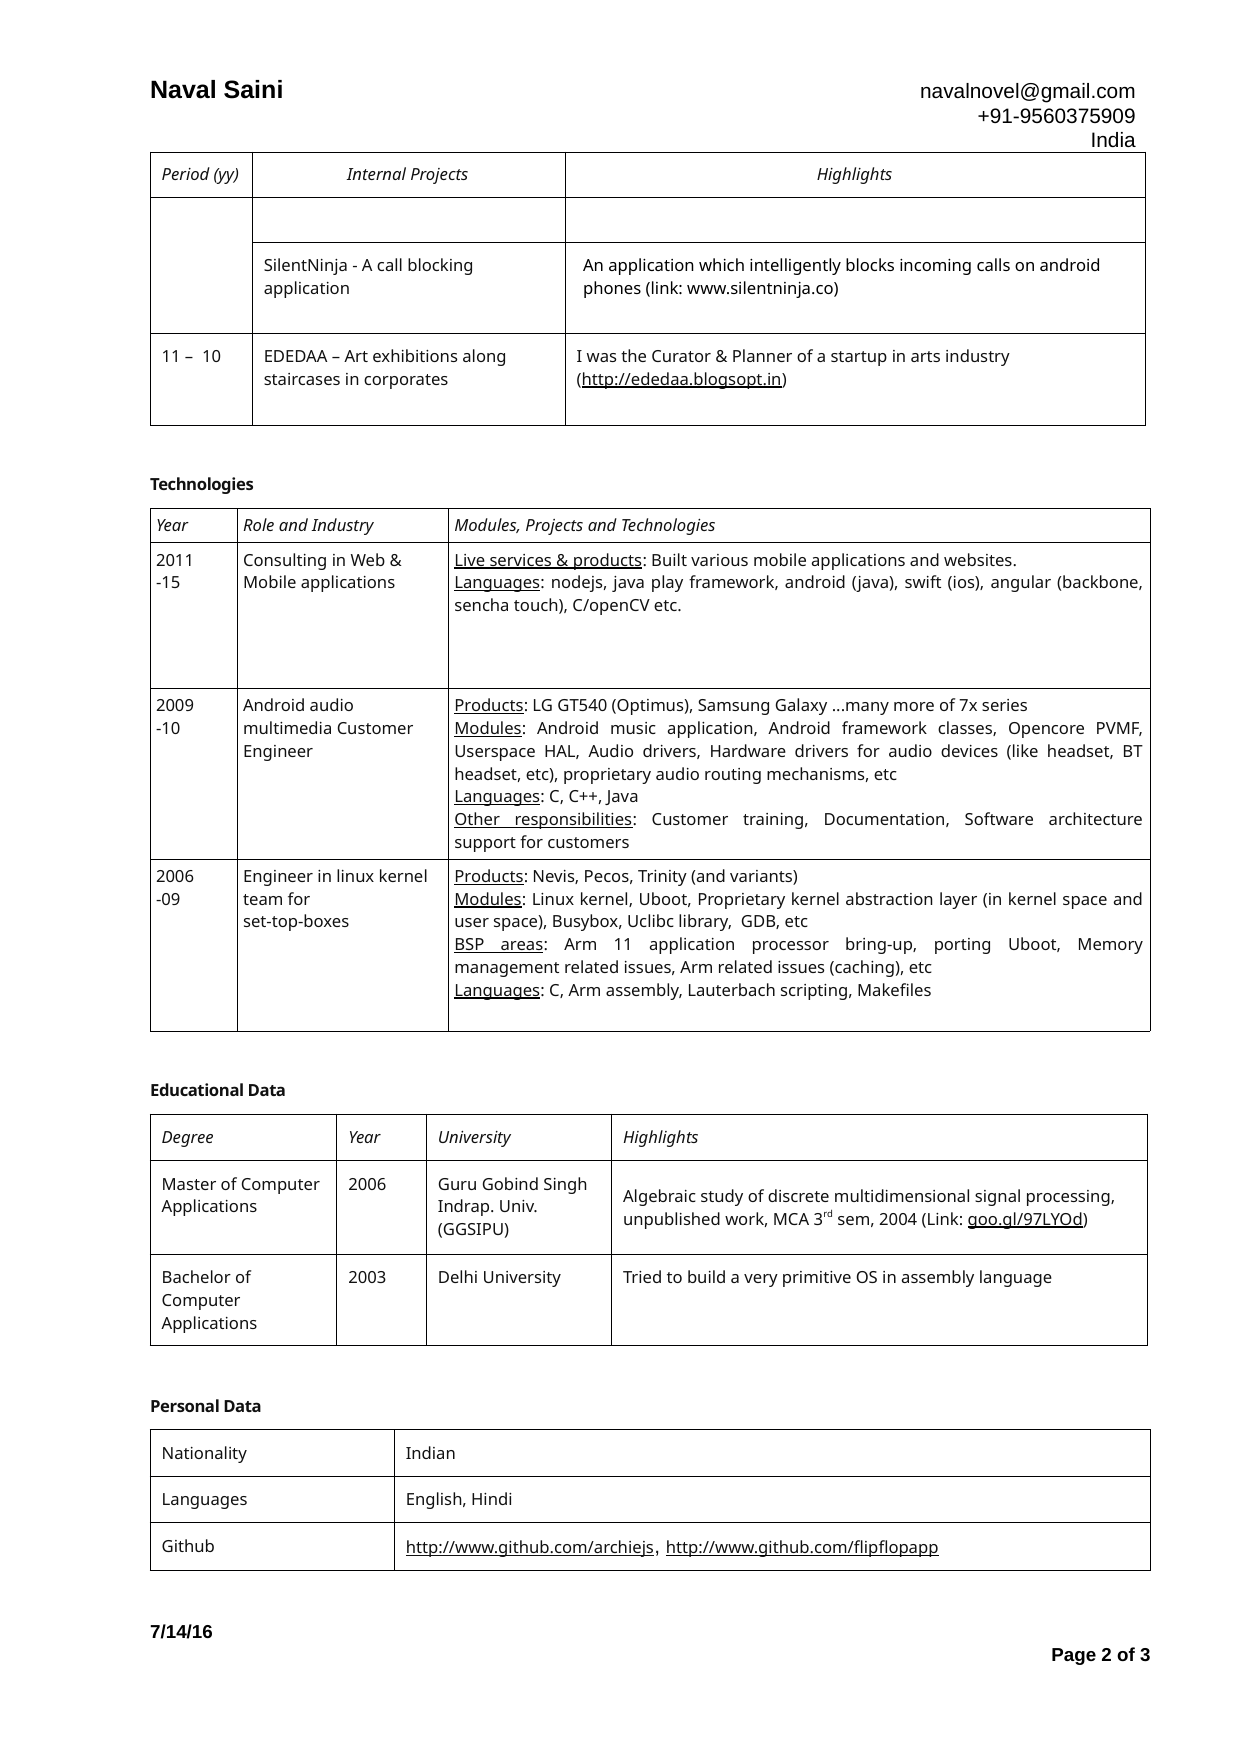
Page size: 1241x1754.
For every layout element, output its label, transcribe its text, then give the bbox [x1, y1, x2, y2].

table_cell [566, 198, 1145, 242]
table_header Internal Projects [253, 153, 565, 197]
table_cell Master of Computer Applications [151, 1161, 336, 1254]
subtitle Technologies [150, 473, 1150, 496]
table_header Indian [395, 1430, 1150, 1476]
table_cell Consulting in Web & Mobile applications [238, 543, 448, 688]
table_cell http://www.github.com/archiejs, http://www.github.com/flipflopapp [395, 1523, 1150, 1570]
table_cell Products: Nevis, Pecos, Trinity (and variants) Modules: Linux kernel, Uboot, Proprietary kernel abstraction layer (in kernel space and user space), Busybox, Uclibc library, GDB, etc BSP areas: Arm 11 application processor bring-up, porting Uboot, Memory management related issues, Arm related issues (caching), etc Languages: C, Arm assembly, Lauterbach scripting, Makefiles [449, 860, 1150, 1031]
table_header Highlights [612, 1115, 1147, 1160]
table_cell Engineer in linux kernel team for set-top-boxes [238, 860, 448, 1031]
table_cell Bachelor of Computer Applications [151, 1255, 336, 1345]
table_cell EDEDAA – Art exhibitions along staircases in corporates [253, 334, 565, 425]
subtitle Educational Data [150, 1078, 1150, 1101]
table_cell Live services & products: Built various mobile applications and websites. Languages: nodejs, java play framework, android (java), swift (ios), angular (backbone, sencha touch), C/openCV etc. [449, 543, 1150, 688]
table_cell 2011 -15 [151, 543, 237, 688]
table_cell [151, 198, 252, 333]
table_cell Guru Gobind Singh Indrap. Univ. (GGSIPU) [427, 1161, 611, 1254]
table_cell Algebraic study of discrete multidimensional signal processing, unpublished work, MCA 3rd sem, 2004 (Link: goo.gl/97LYOd) [612, 1161, 1147, 1254]
table_header Modules, Projects and Technologies [449, 509, 1150, 542]
table_cell Tried to build a very primitive OS in assembly language [612, 1255, 1147, 1345]
table_cell SilentNinja - A call blocking application [253, 243, 565, 333]
table_cell Products: LG GT540 (Optimus), Samsung Galaxy ...many more of 7x series Modules: Android music application, Android framework classes, Opencore PVMF, Userspace HAL, Audio drivers, Hardware drivers for audio devices (like headset, BT headset, etc), proprietary audio routing mechanisms, etc Languages: C, C++, Java Other responsibilities: Customer training, Documentation, Software architecture support for customers [449, 689, 1150, 859]
table_header University [427, 1115, 611, 1160]
table_cell 2003 [337, 1255, 426, 1345]
table_cell 2006 -09 [151, 860, 237, 1031]
table_header Highlights [566, 153, 1145, 197]
table_header Year [337, 1115, 426, 1160]
table_cell 2009 -10 [151, 689, 237, 859]
table_header Period (yy) [151, 153, 252, 197]
table_header Nationality [151, 1430, 394, 1476]
table_header Degree [151, 1115, 336, 1160]
table_cell Languages [151, 1477, 394, 1522]
table_header Year [151, 509, 237, 542]
subtitle Personal Data [150, 1394, 1150, 1417]
table_cell Github [151, 1523, 394, 1570]
table_cell I was the Curator & Planner of a startup in arts industry (http://ededaa.blogsopt.in) [566, 334, 1145, 425]
table_cell Android audio multimedia Customer Engineer [238, 689, 448, 859]
table_cell English, Hindi [395, 1477, 1150, 1522]
table_cell [253, 198, 565, 242]
table_header Role and Industry [238, 509, 448, 542]
table_cell An application which intelligently blocks incoming calls on android phones (link: www.silentninja.co) [566, 243, 1145, 333]
table_cell 11 – 10 [151, 334, 252, 425]
table_cell 2006 [337, 1161, 426, 1254]
table_cell Delhi University [427, 1255, 611, 1345]
